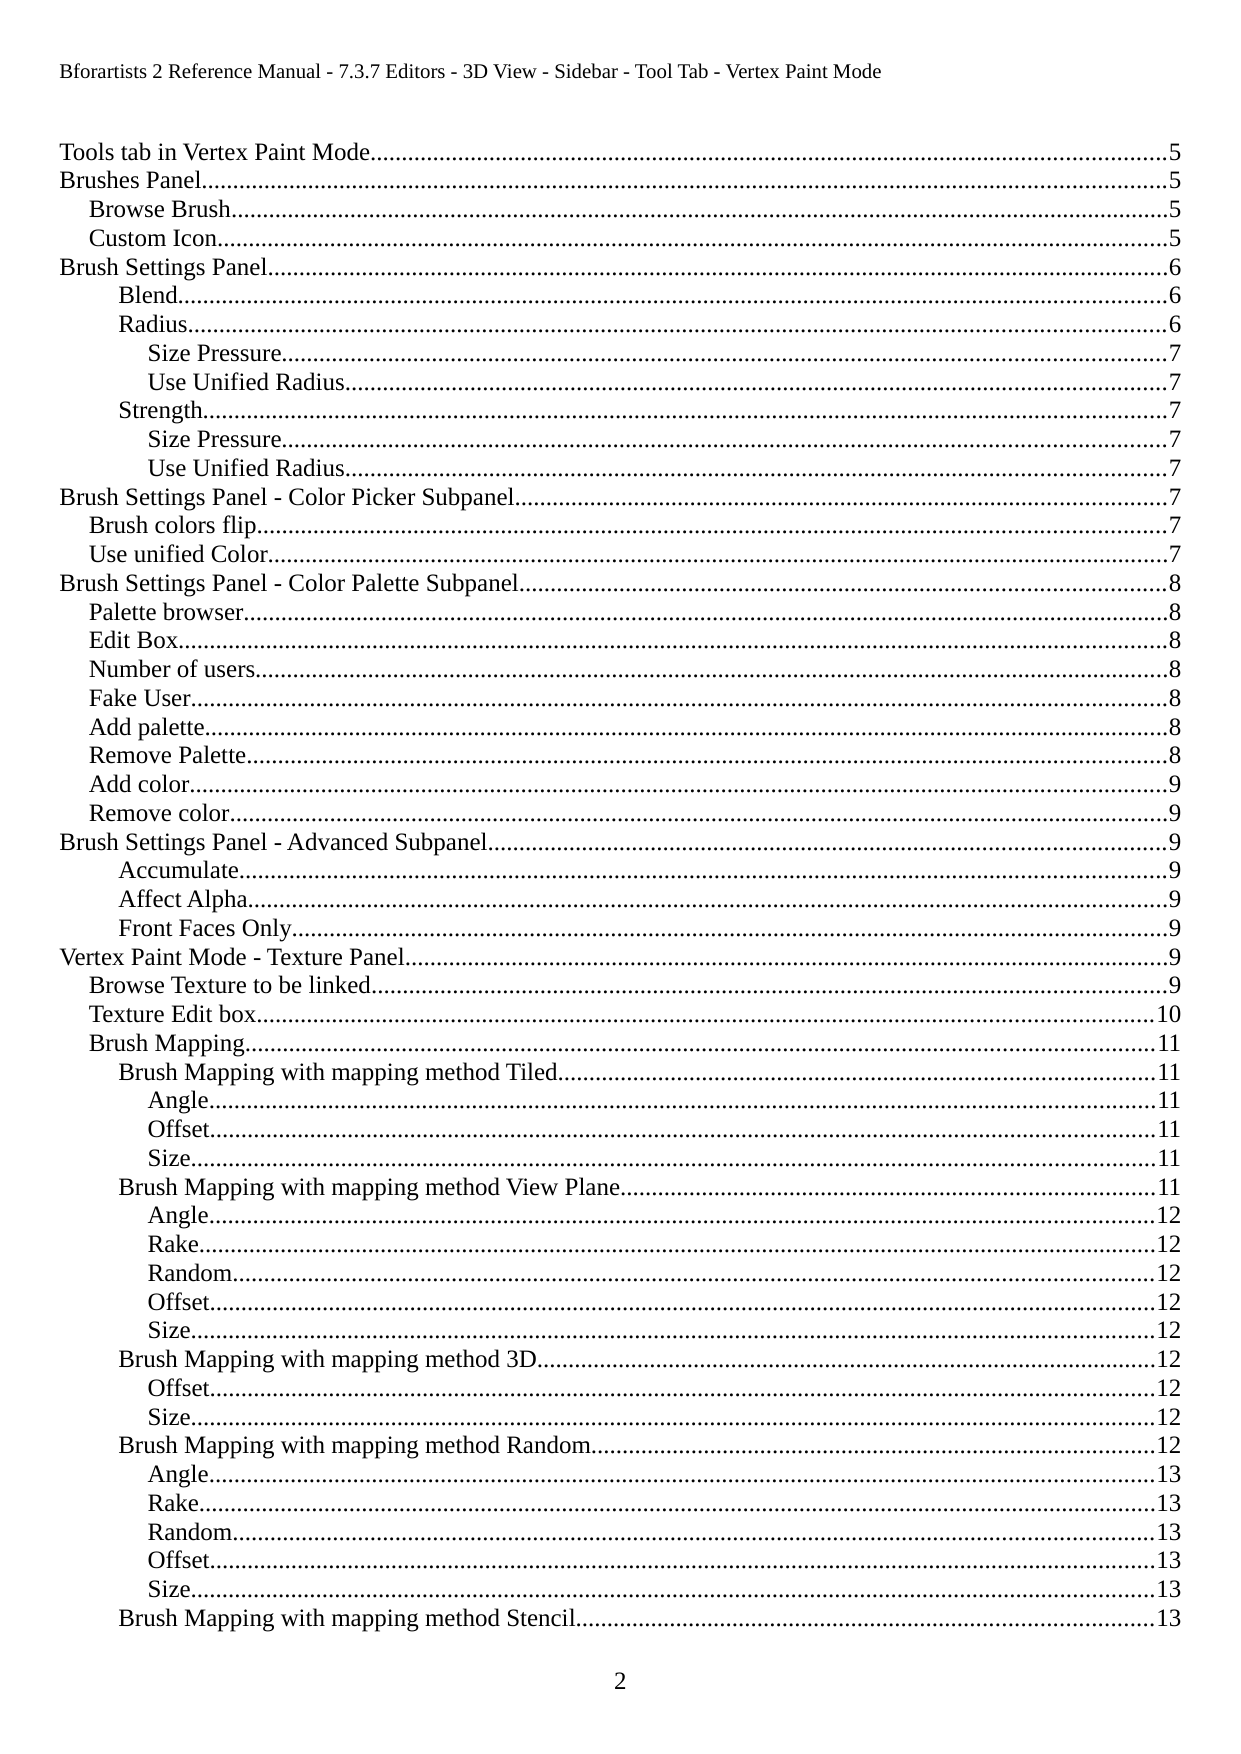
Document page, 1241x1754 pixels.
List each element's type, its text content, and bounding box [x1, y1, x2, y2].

text Radius 6 [118, 309, 1181, 338]
text Vertex Paint Mode - Texture Panel 9 [59, 942, 1181, 970]
text Use Unified Radius 7 [147, 367, 1181, 395]
text Brush Mapping 11 [88, 1028, 1181, 1057]
text Brush Settings Panel 6 [59, 252, 1181, 280]
text Blend 6 [118, 280, 1181, 309]
text Brush Mapping with mapping method 3D 12 [118, 1344, 1181, 1373]
text Angle 12 [147, 1200, 1181, 1229]
text Tools tab in Vertex Paint Mode 5 [59, 137, 1181, 165]
text Random 12 [147, 1258, 1181, 1287]
text Brush Settings Panel - Color Palette Subpanel 8 [59, 568, 1181, 597]
text Brush Mapping with mapping method View Plane 11 [118, 1172, 1181, 1200]
text Size 11 [147, 1143, 1181, 1172]
text Brush colors flip 7 [88, 510, 1181, 539]
text Size Pressure 7 [147, 338, 1181, 367]
text Add color 9 [88, 769, 1181, 798]
text Strength 7 [118, 395, 1181, 424]
text Texture Edit box 10 [88, 999, 1181, 1028]
text Fake User 8 [88, 683, 1181, 712]
text Size 12 [147, 1402, 1181, 1430]
text Browse Brush 5 [88, 194, 1181, 223]
text Accumulate 9 [118, 855, 1181, 884]
text Size 12 [147, 1315, 1181, 1344]
text Front Faces Only 9 [118, 913, 1181, 942]
text Remove Palette 8 [88, 740, 1181, 769]
text Number of users 8 [88, 654, 1181, 683]
text Brushes Panel 5 [59, 165, 1181, 194]
text Use Unified Radius 7 [147, 453, 1181, 482]
text Brush Mapping with mapping method Random 12 [118, 1430, 1181, 1459]
text Brush Settings Panel - Color Picker Subpanel 7 [59, 482, 1181, 510]
text Size 13 [147, 1574, 1181, 1603]
text Remove color 9 [88, 798, 1181, 827]
text Brush Mapping with mapping method Stencil 13 [118, 1603, 1181, 1632]
text Brush Mapping with mapping method Tiled 11 [118, 1057, 1181, 1085]
text Edit Box 8 [88, 625, 1181, 654]
text Affect Alpha 9 [118, 884, 1181, 913]
text Use unified Color 7 [88, 539, 1181, 568]
text Offset 11 [147, 1114, 1181, 1143]
text Offset 13 [147, 1545, 1181, 1574]
text Rake 12 [147, 1229, 1181, 1258]
text Offset 12 [147, 1373, 1181, 1402]
text Brush Settings Panel - Advanced Subpanel 9 [59, 827, 1181, 855]
text Angle 11 [147, 1085, 1181, 1114]
text Palette browser 8 [88, 597, 1181, 625]
text Angle 13 [147, 1459, 1181, 1488]
text Offset 12 [147, 1287, 1181, 1315]
text Size Pressure 7 [147, 424, 1181, 453]
text Rake 13 [147, 1488, 1181, 1517]
text Browse Texture to be linked 9 [88, 970, 1181, 999]
text Add palette 8 [88, 712, 1181, 740]
text Custom Icon 5 [88, 223, 1181, 252]
text Random 13 [147, 1517, 1181, 1545]
